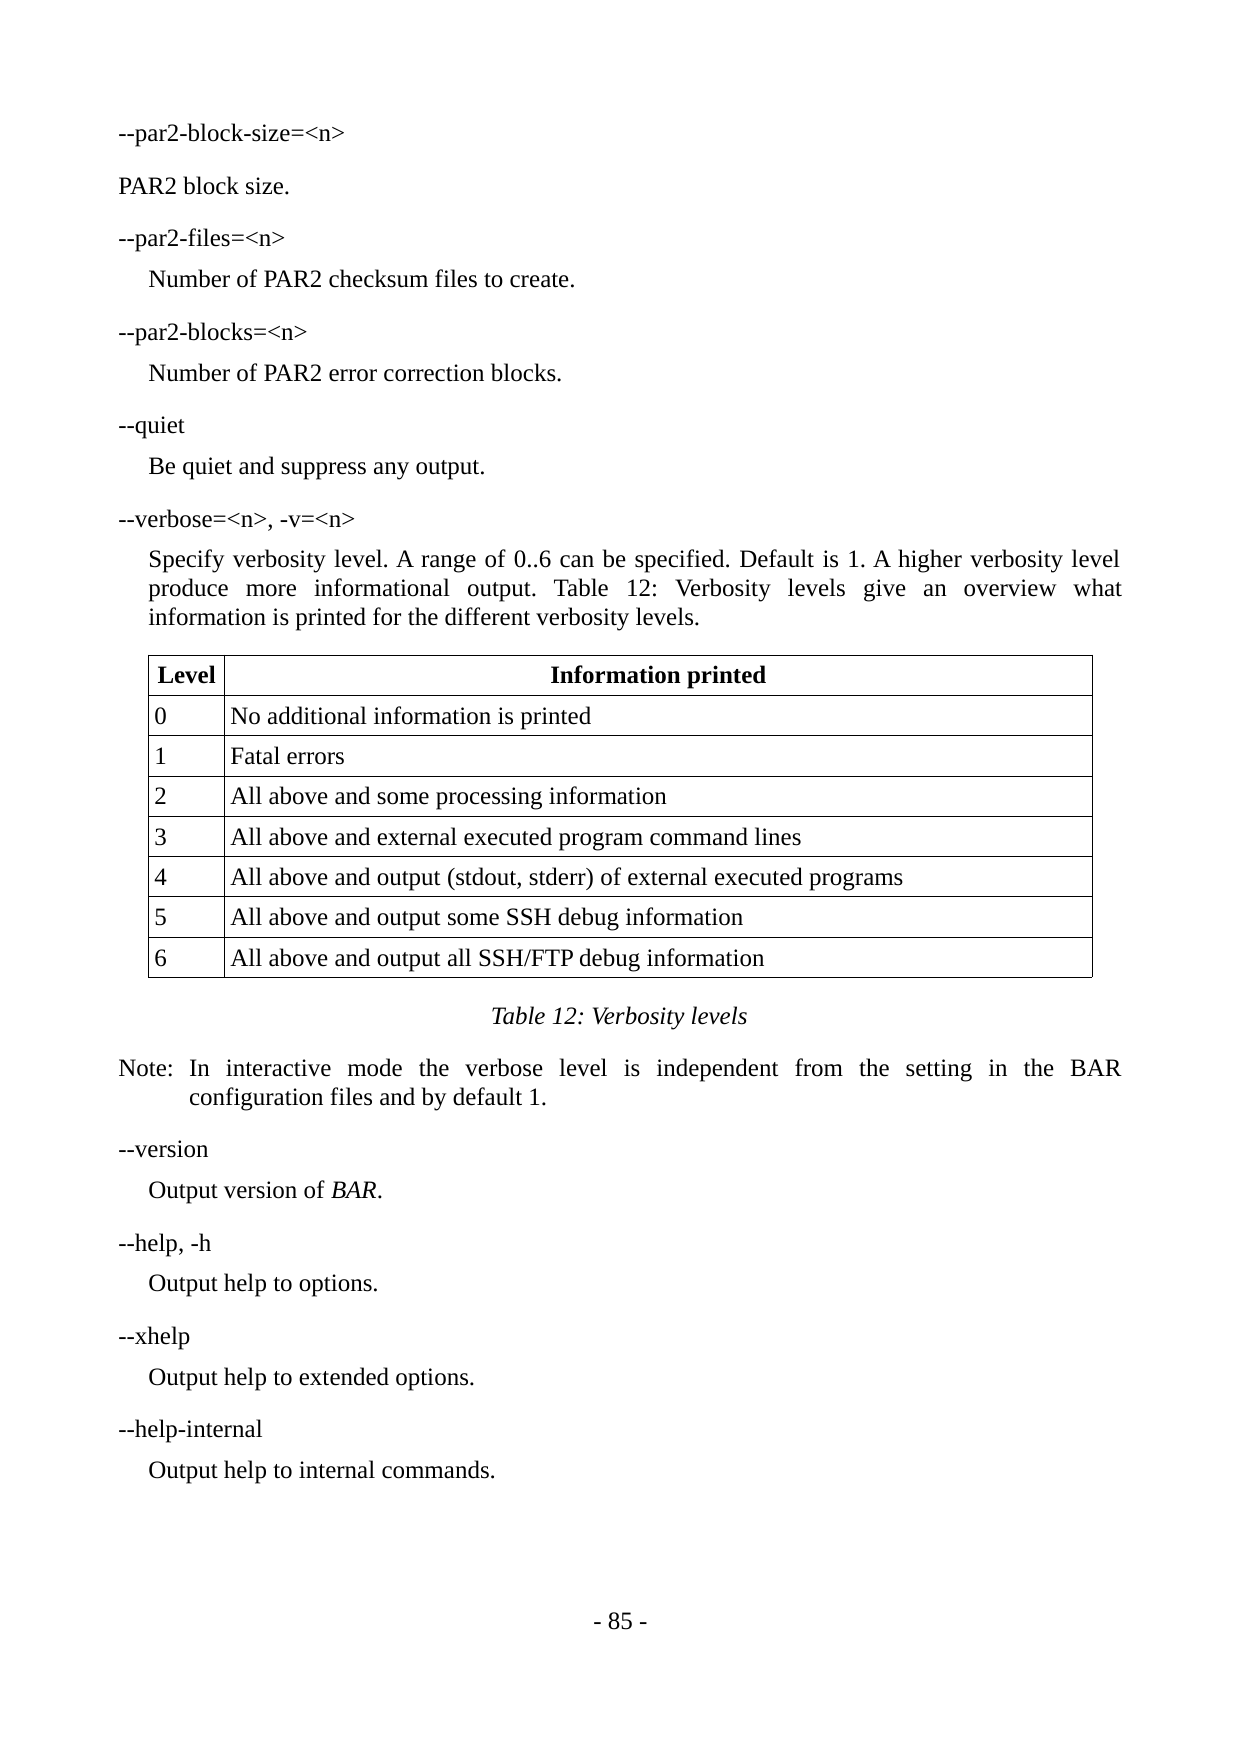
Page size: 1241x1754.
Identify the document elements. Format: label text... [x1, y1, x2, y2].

title --par2-files=<n> [118, 223, 1122, 252]
table_cell 3 [149, 817, 224, 856]
title PAR2 block size. [118, 171, 1122, 199]
text Output version of BAR. [148, 1175, 1122, 1204]
table_cell No additional information is printed [225, 696, 1092, 735]
table_cell 4 [149, 857, 224, 896]
text Output help to internal commands. [148, 1455, 1122, 1484]
table_cell 6 [149, 938, 224, 977]
text Output help to options. [148, 1268, 1122, 1297]
table_cell All above and output (stdout, stderr) of external executed programs [225, 857, 1092, 896]
table_cell Fatal errors [225, 736, 1092, 776]
title --help, -h [118, 1228, 1122, 1256]
table_header Information printed [225, 656, 1092, 695]
title --version [118, 1134, 1122, 1163]
title --quiet [118, 410, 1122, 439]
text Specify verbosity level. A range of 0..6 can be specified. Default is 1. A higher verbosity level produce more informational output. Table 12: Verbosity levels give an overview what information is printed for the different verbosity levels. [148, 544, 1122, 631]
table_cell All above and output some SSH debug information [225, 897, 1092, 937]
title --verbose=<n>, -v=<n> [118, 504, 1122, 533]
table_cell All above and external executed program command lines [225, 817, 1092, 856]
table_cell All above and output all SSH/FTP debug information [225, 938, 1092, 977]
text Note: In interactive mode the verbose level is independent from the setting in the BAR configuration files and by default 1. [118, 1053, 1122, 1111]
table_header Level [149, 656, 224, 695]
table_cell 0 [149, 696, 224, 735]
title --par2-blocks=<n> [118, 317, 1122, 346]
table_cell 1 [149, 736, 224, 776]
text Number of PAR2 checksum files to create. [148, 264, 1122, 293]
table_cell 5 [149, 897, 224, 937]
table_cell 2 [149, 777, 224, 816]
title --help-internal [118, 1414, 1122, 1443]
text Output help to extended options. [148, 1362, 1122, 1391]
title --par2-block-size=<n> [118, 118, 1122, 147]
title --xhelp [118, 1321, 1122, 1350]
table_cell All above and some processing information [225, 777, 1092, 816]
text Table 12: Verbosity levels [118, 1001, 1122, 1029]
text Be quiet and suppress any output. [148, 451, 1122, 480]
text Number of PAR2 error correction blocks. [148, 358, 1122, 386]
